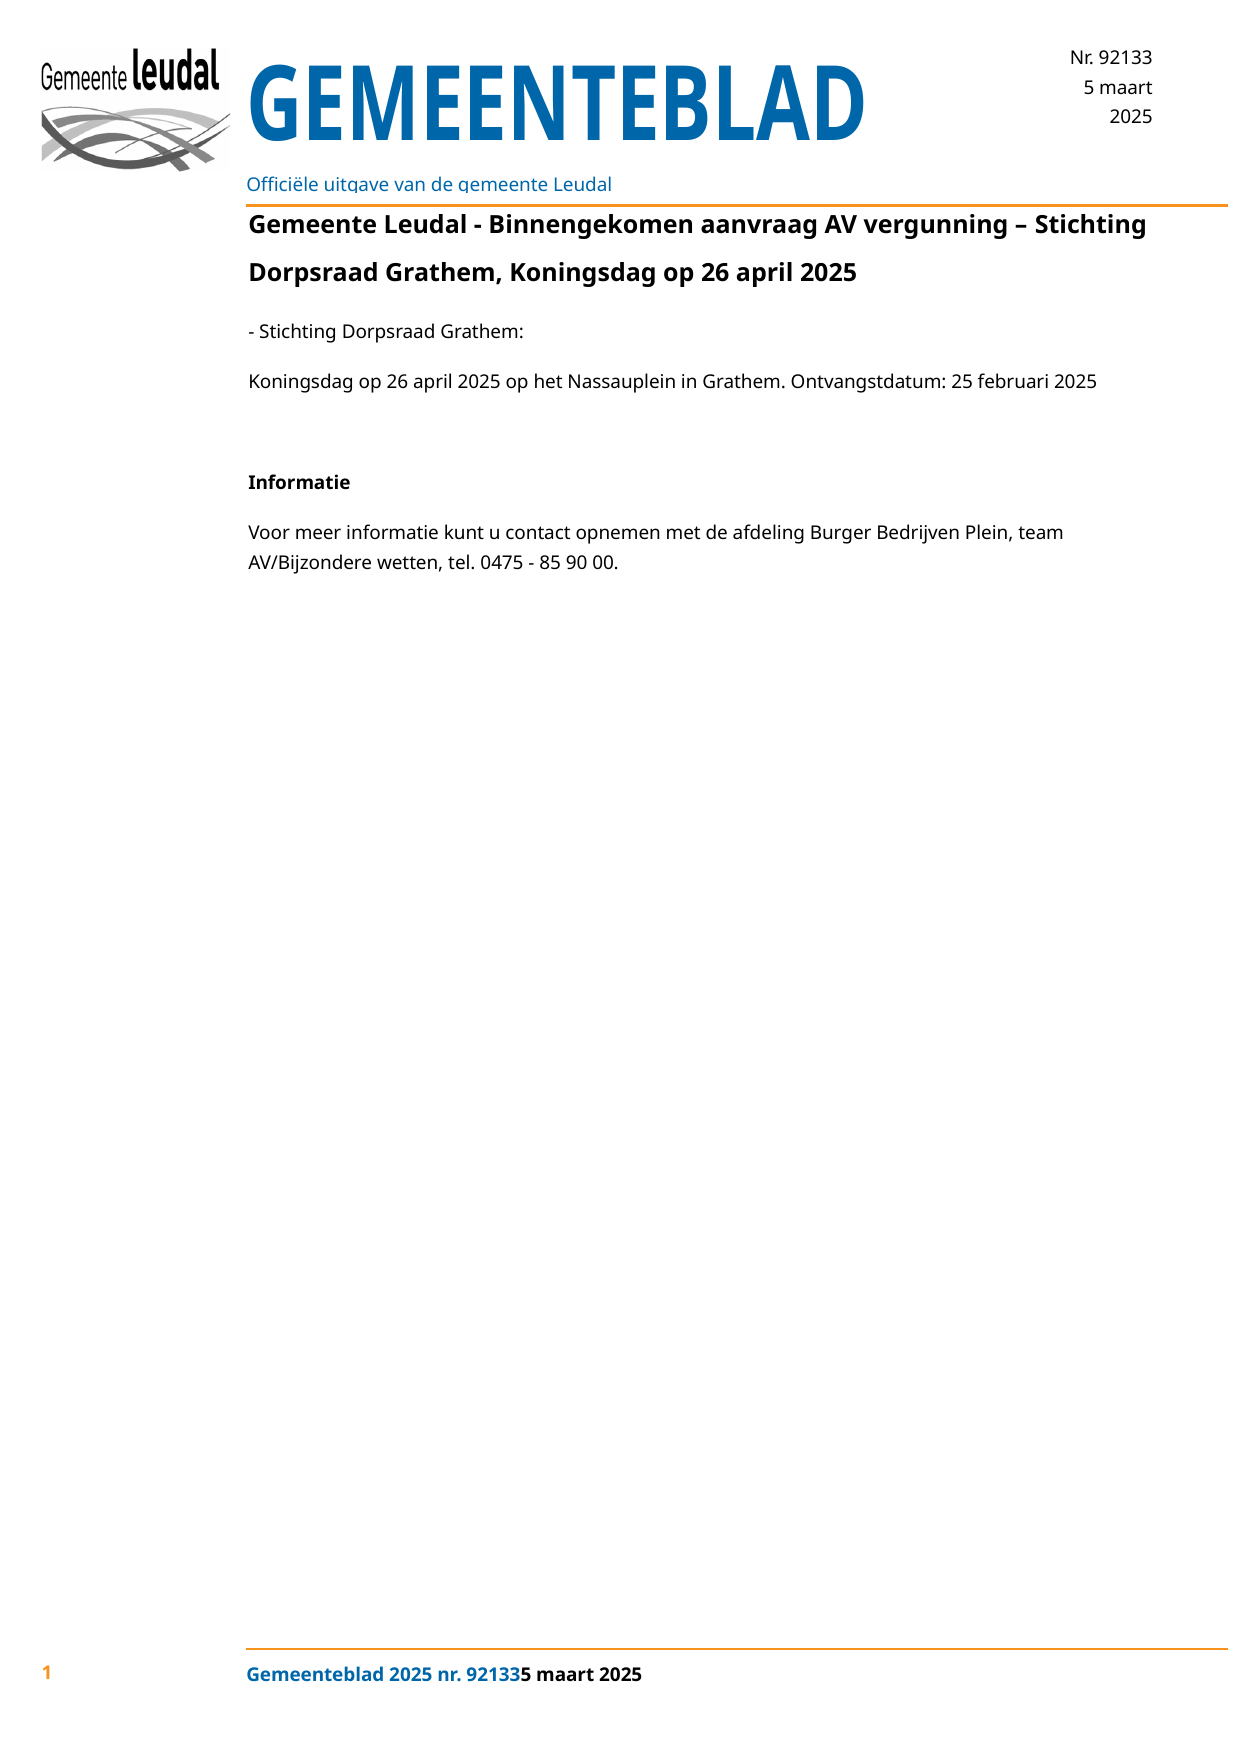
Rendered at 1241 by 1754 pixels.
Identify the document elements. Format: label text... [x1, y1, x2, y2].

text Koningsdag op 26 april 2025 op het Nassauplein in Grathem. Ontvangstdatum: 25 februari 2025 [248, 368, 1152, 394]
text Voor meer informatie kunt u contact opnemen met de afdeling Burger Bedrijven Plein, team AV/Bijzondere wetten, tel. 0475 - 85 90 00. [248, 519, 1152, 575]
text Gemeente Leudal - Binnengekomen aanvraag AV vergunning – Stichting Dorpsraad Grathem, Koningsdag op 26 april 2025 [248, 207, 1152, 288]
text - Stichting Dorpsraad Grathem: [248, 318, 1152, 344]
text Informatie [248, 469, 1152, 495]
picture [41, 47, 231, 172]
